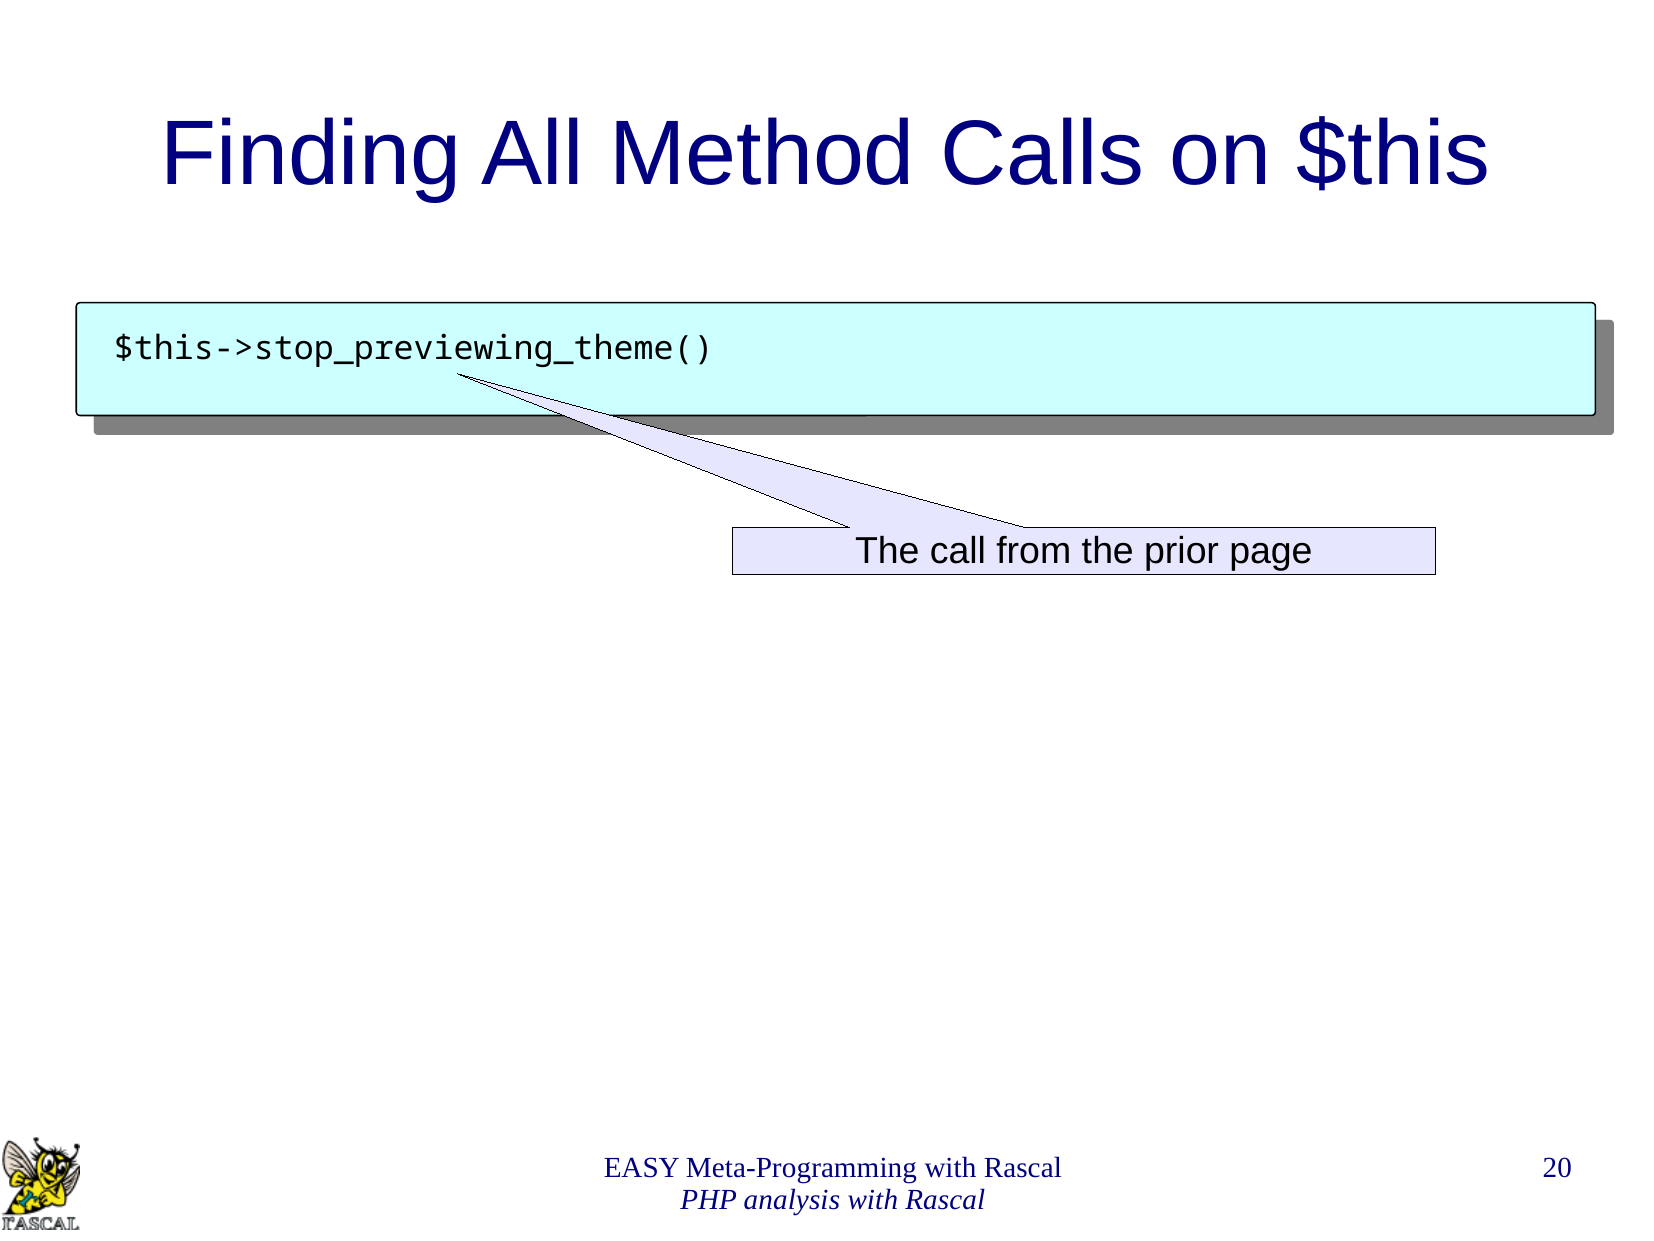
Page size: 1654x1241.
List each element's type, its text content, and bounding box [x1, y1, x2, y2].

picture [1, 1137, 80, 1230]
text_box $this->stop_previewing_theme() [99, 316, 1591, 867]
title Finding All Method Calls on $this [82, 49, 1571, 257]
text_box [76, 302, 1596, 416]
